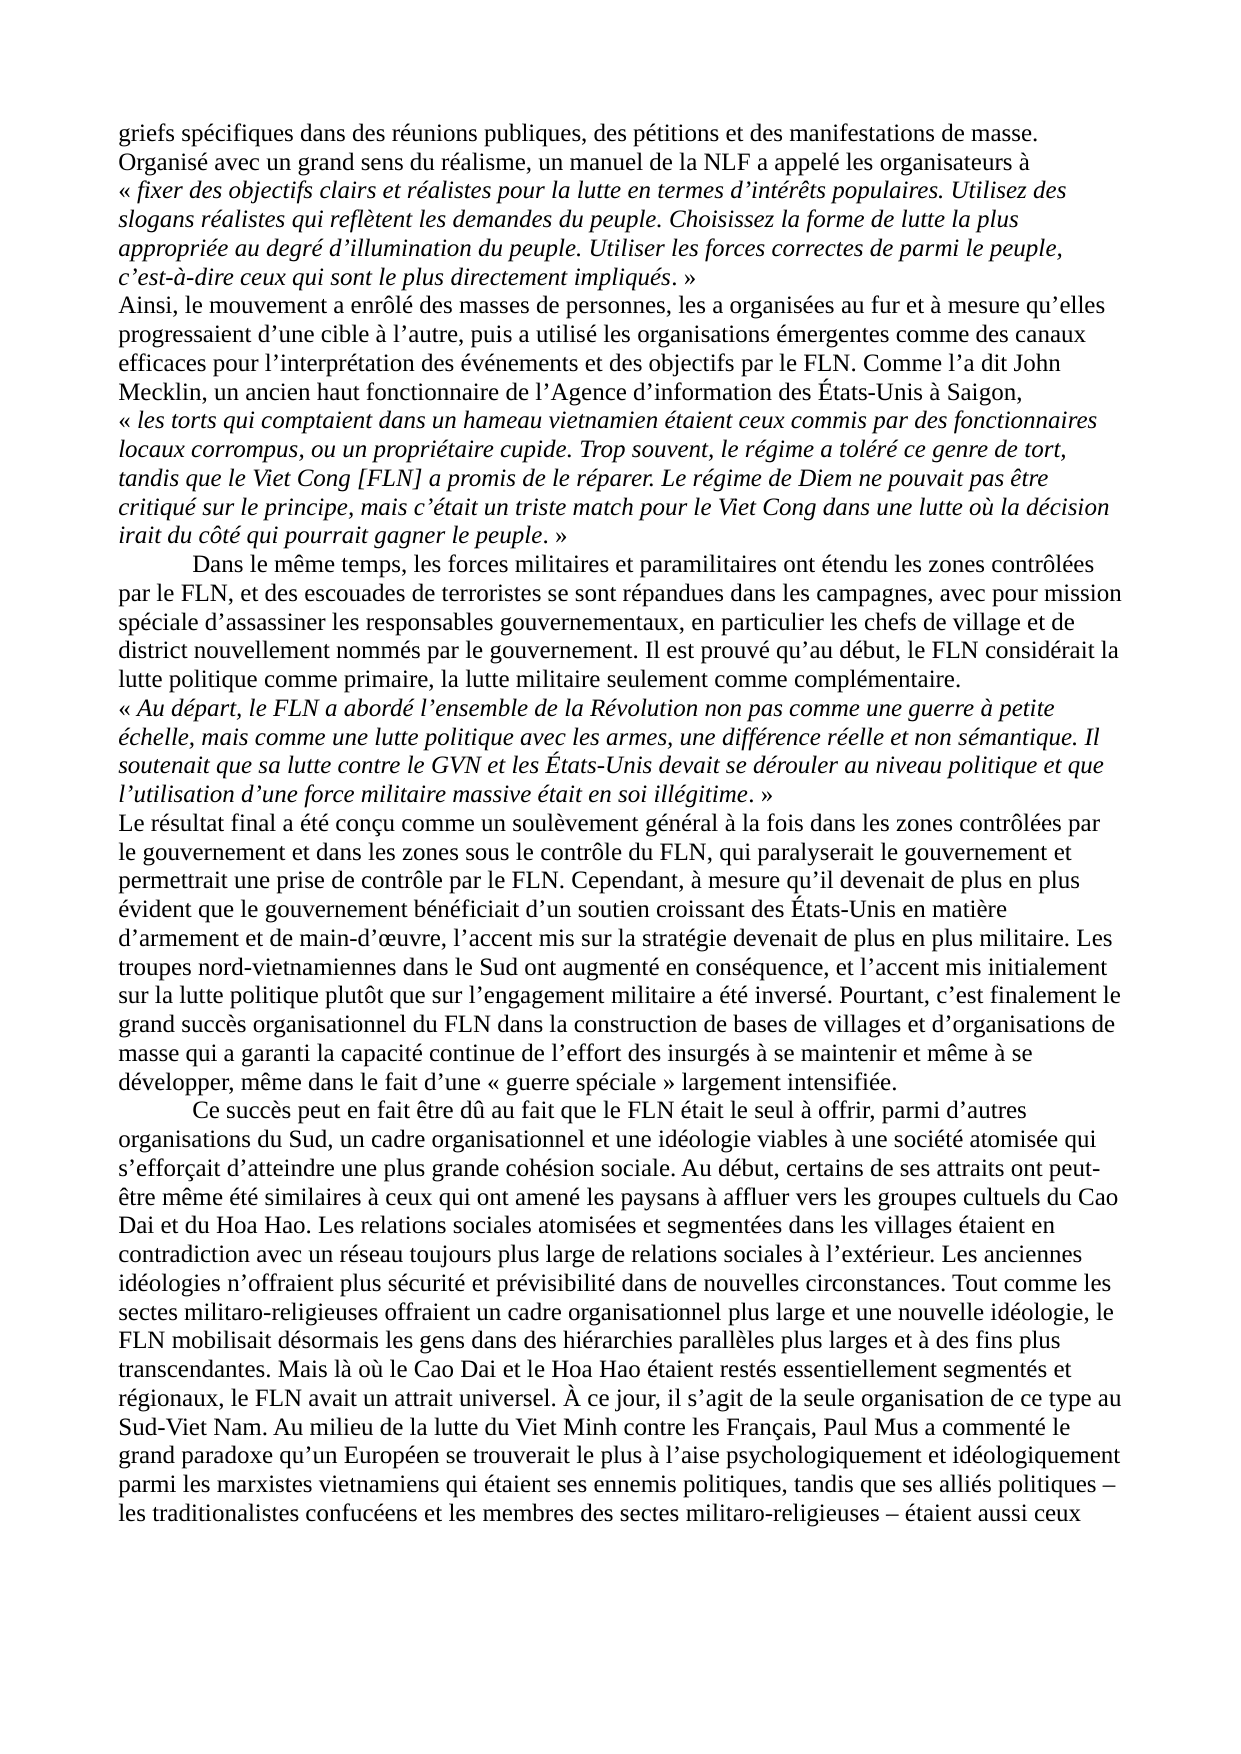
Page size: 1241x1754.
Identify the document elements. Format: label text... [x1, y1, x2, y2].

text « les torts qui comptaient dans un hameau vietnamien étaient ceux commis par des fonctionnaires locaux corrompus, ou un propriétaire cupide. Trop souvent, le régime a toléré ce genre de tort, tandis que le Viet Cong [FLN] a promis de le réparer. Le régime de Diem ne pouvait pas être critiqué sur le principe, mais c’était un triste match pour le Viet Cong dans une lutte où la décision irait du côté qui pourrait gagner le peuple. » [118, 406, 1122, 549]
text griefs spécifiques dans des réunions publiques, des pétitions et des manifestations de masse. Organisé avec un grand sens du réalisme, un manuel de la NLF a appelé les organisateurs à [118, 118, 1122, 176]
text « fixer des objectifs clairs et réalistes pour la lutte en termes d’intérêts populaires. Utilisez des slogans réalistes qui reflètent les demandes du peuple. Choisissez la forme de lutte la plus appropriée au degré d’illumination du peuple. Utiliser les forces correctes de parmi le peuple, c’est-à-dire ceux qui sont le plus directement impliqués. » [118, 176, 1122, 291]
text Ce succès peut en fait être dû au fait que le FLN était le seul à offrir, parmi d’autres organisations du Sud, un cadre organisationnel et une idéologie viables à une société atomisée qui s’efforçait d’atteindre une plus grande cohésion sociale. Au début, certains de ses attraits ont peut-être même été similaires à ceux qui ont amené les paysans à affluer vers les groupes cultuels du Cao Dai et du Hoa Hao. Les relations sociales atomisées et segmentées dans les villages étaient en contradiction avec un réseau toujours plus large de relations sociales à l’extérieur. Les anciennes idéologies n’offraient plus sécurité et prévisibilité dans de nouvelles circonstances. Tout comme les sectes militaro-religieuses offraient un cadre organisationnel plus large et une nouvelle idéologie, le FLN mobilisait désormais les gens dans des hiérarchies parallèles plus larges et à des fins plus transcendantes. Mais là où le Cao Dai et le Hoa Hao étaient restés essentiellement segmentés et régionaux, le FLN avait un attrait universel. À ce jour, il s’agit de la seule organisation de ce type au Sud-Viet Nam. Au milieu de la lutte du Viet Minh contre les Français, Paul Mus a commenté le grand paradoxe qu’un Européen se trouverait le plus à l’aise psychologiquement et idéologiquement parmi les marxistes vietnamiens qui étaient ses ennemis politiques, tandis que ses alliés politiques – les traditionalistes confucéens et les membres des sectes militaro-religieuses – étaient aussi ceux [118, 1096, 1122, 1527]
text Dans le même temps, les forces militaires et paramilitaires ont étendu les zones contrôlées par le FLN, et des escouades de terroristes se sont répandues dans les campagnes, avec pour mission spéciale d’assassiner les responsables gouvernementaux, en particulier les chefs de village et de district nouvellement nommés par le gouvernement. Il est prouvé qu’au début, le FLN considérait la lutte politique comme primaire, la lutte militaire seulement comme complémentaire. [118, 549, 1122, 693]
text « Au départ, le FLN a abordé l’ensemble de la Révolution non pas comme une guerre à petite échelle, mais comme une lutte politique avec les armes, une différence réelle et non sémantique. Il soutenait que sa lutte contre le GVN et les États-Unis devait se dérouler au niveau politique et que l’utilisation d’une force militaire massive était en soi illégitime. » [118, 693, 1122, 808]
text Le résultat final a été conçu comme un soulèvement général à la fois dans les zones contrôlées par le gouvernement et dans les zones sous le contrôle du FLN, qui paralyserait le gouvernement et permettrait une prise de contrôle par le FLN. Cependant, à mesure qu’il devenait de plus en plus évident que le gouvernement bénéficiait d’un soutien croissant des États-Unis en matière d’armement et de main-d’œuvre, l’accent mis sur la stratégie devenait de plus en plus militaire. Les troupes nord-vietnamiennes dans le Sud ont augmenté en conséquence, et l’accent mis initialement sur la lutte politique plutôt que sur l’engagement militaire a été inversé. Pourtant, c’est finalement le grand succès organisationnel du FLN dans la construction de bases de villages et d’organisations de masse qui a garanti la capacité continue de l’effort des insurgés à se maintenir et même à se développer, même dans le fait d’une « guerre spéciale » largement intensifiée. [118, 808, 1122, 1096]
text Ainsi, le mouvement a enrôlé des masses de personnes, les a organisées au fur et à mesure qu’elles progressaient d’une cible à l’autre, puis a utilisé les organisations émergentes comme des canaux efficaces pour l’interprétation des événements et des objectifs par le FLN. Comme l’a dit John Mecklin, un ancien haut fonctionnaire de l’Agence d’information des États-Unis à Saigon, [118, 291, 1122, 406]
